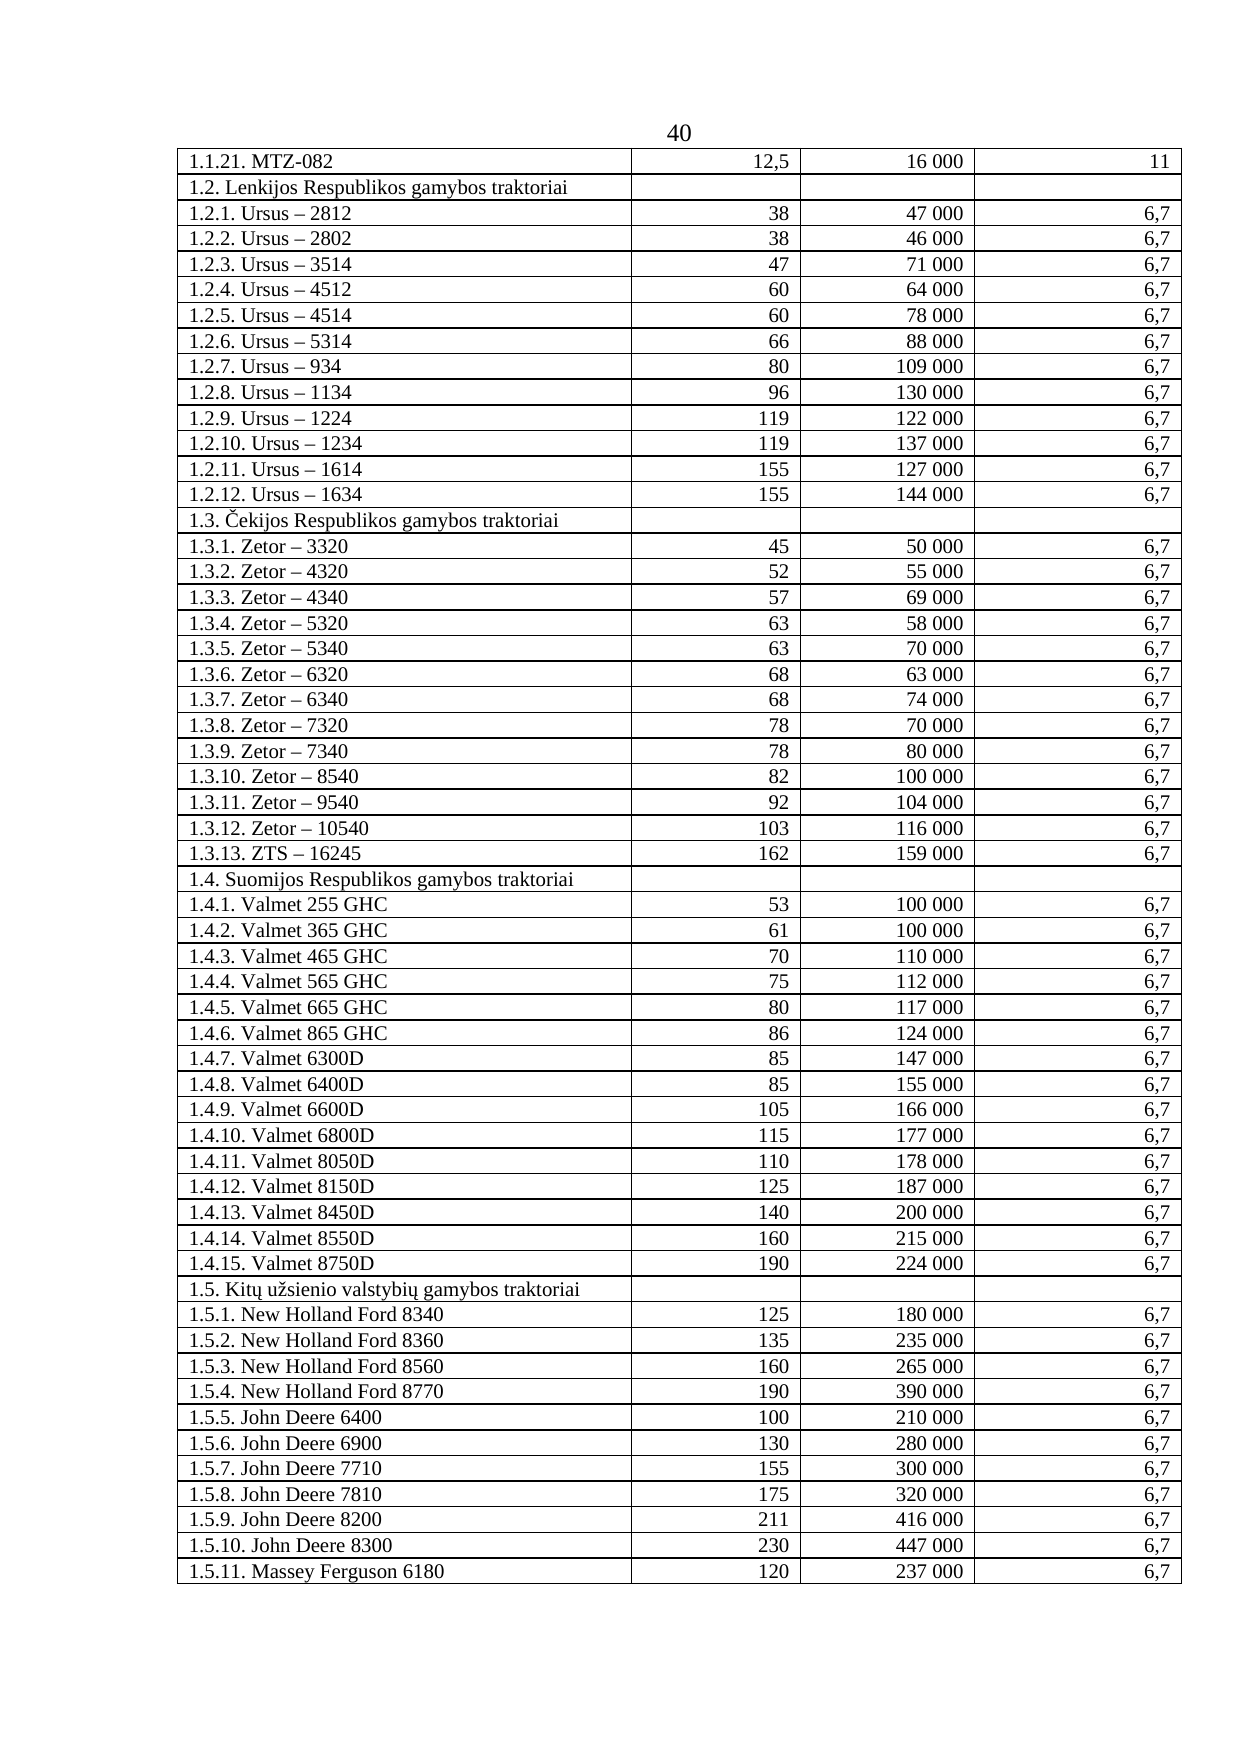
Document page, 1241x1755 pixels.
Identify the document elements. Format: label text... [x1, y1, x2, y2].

table_cell 1.3.8. Zetor – 7320 [178, 713, 631, 737]
table_cell 6,7 [975, 1405, 1181, 1429]
table_cell 6,7 [975, 918, 1181, 942]
table_cell 6,7 [975, 1251, 1181, 1275]
table_cell 190 [632, 1379, 800, 1403]
table_cell 1.5.10. John Deere 8300 [178, 1533, 631, 1557]
table_cell 180 000 [801, 1302, 974, 1326]
table_cell 11 [975, 149, 1181, 173]
table_cell 6,7 [975, 1174, 1181, 1198]
table_cell 6,7 [975, 764, 1181, 788]
table_cell 119 [632, 431, 800, 455]
table_cell 1.4.4. Valmet 565 GHC [178, 969, 631, 993]
table_cell 1.2.6. Ursus – 5314 [178, 329, 631, 353]
table_cell 85 [632, 1046, 800, 1070]
table_cell 1.2.11. Ursus – 1614 [178, 457, 631, 481]
table_cell 1.5.6. John Deere 6900 [178, 1431, 631, 1454]
table_cell 55 000 [801, 559, 974, 583]
table_cell 60 [632, 303, 800, 327]
table_cell 6,7 [975, 1123, 1181, 1147]
table_cell 237 000 [801, 1559, 974, 1583]
table_cell 1.5.8. John Deere 7810 [178, 1482, 631, 1506]
table_cell 6,7 [975, 969, 1181, 993]
table_cell 66 [632, 329, 800, 353]
table_cell 6,7 [975, 1046, 1181, 1070]
table_cell 16 000 [801, 149, 974, 173]
table_cell 125 [632, 1302, 800, 1326]
table_cell 160 [632, 1354, 800, 1378]
table_cell 6,7 [975, 944, 1181, 968]
table_cell 6,7 [975, 1021, 1181, 1044]
table_cell 6,7 [975, 1097, 1181, 1121]
table_cell 6,7 [975, 380, 1181, 404]
table_cell [975, 867, 1181, 891]
table_cell 6,7 [975, 585, 1181, 609]
table_cell 110 [632, 1149, 800, 1173]
table_cell [632, 1277, 800, 1301]
table_cell [801, 508, 974, 532]
table_cell 92 [632, 790, 800, 814]
table_cell 6,7 [975, 277, 1181, 301]
table_cell 155 [632, 457, 800, 481]
table_cell 1.3.11. Zetor – 9540 [178, 790, 631, 814]
table_cell 70 [632, 944, 800, 968]
table_cell 6,7 [975, 1302, 1181, 1326]
table_cell 1.3.1. Zetor – 3320 [178, 534, 631, 558]
table_cell 230 [632, 1533, 800, 1557]
table_cell 100 [632, 1405, 800, 1429]
table_cell 147 000 [801, 1046, 974, 1070]
table_cell 6,7 [975, 1149, 1181, 1173]
table_cell 105 [632, 1097, 800, 1121]
table_cell 6,7 [975, 1354, 1181, 1378]
table_cell 74 000 [801, 687, 974, 711]
table_cell 1.5. Kitų užsienio valstybių gamybos traktoriai [178, 1277, 631, 1301]
table_cell [975, 508, 1181, 532]
table_cell 100 000 [801, 892, 974, 916]
table_cell 1.2. Lenkijos Respublikos gamybos traktoriai [178, 175, 631, 199]
table_cell 6,7 [975, 201, 1181, 224]
table_cell 1.3.7. Zetor – 6340 [178, 687, 631, 711]
table_cell 57 [632, 585, 800, 609]
table_cell 45 [632, 534, 800, 558]
table_cell [975, 175, 1181, 199]
table_cell 63 000 [801, 662, 974, 686]
table_cell 1.4.2. Valmet 365 GHC [178, 918, 631, 942]
table_cell 1.4.8. Valmet 6400D [178, 1072, 631, 1096]
table_cell 1.2.10. Ursus – 1234 [178, 431, 631, 455]
table_cell 320 000 [801, 1482, 974, 1506]
table_cell 6,7 [975, 329, 1181, 353]
table_cell 211 [632, 1507, 800, 1531]
table_cell 215 000 [801, 1226, 974, 1249]
table_cell 1.5.11. Massey Ferguson 6180 [178, 1559, 631, 1583]
table_cell 1.4.15. Valmet 8750D [178, 1251, 631, 1275]
table_cell 178 000 [801, 1149, 974, 1173]
table_cell 80 [632, 354, 800, 378]
table_cell 6,7 [975, 482, 1181, 506]
table_cell 1.3.13. ZTS – 16245 [178, 841, 631, 865]
table_cell 6,7 [975, 892, 1181, 916]
table_cell 1.3.5. Zetor – 5340 [178, 636, 631, 660]
table_cell 6,7 [975, 1379, 1181, 1403]
table_cell 6,7 [975, 1200, 1181, 1224]
table_cell 1.5.4. New Holland Ford 8770 [178, 1379, 631, 1403]
table_cell 155 000 [801, 1072, 974, 1096]
table_cell 1.2.1. Ursus – 2812 [178, 201, 631, 224]
table_cell 200 000 [801, 1200, 974, 1224]
table_cell 103 [632, 816, 800, 839]
table_cell 1.2.9. Ursus – 1224 [178, 406, 631, 429]
table_cell 69 000 [801, 585, 974, 609]
table_cell 68 [632, 662, 800, 686]
table_cell 1.5.2. New Holland Ford 8360 [178, 1328, 631, 1352]
table_cell 190 [632, 1251, 800, 1275]
table_cell 6,7 [975, 1072, 1181, 1096]
table_cell 6,7 [975, 816, 1181, 839]
table_cell 210 000 [801, 1405, 974, 1429]
table_cell 6,7 [975, 1226, 1181, 1249]
table_cell [632, 867, 800, 891]
table_cell 6,7 [975, 636, 1181, 660]
table_cell 166 000 [801, 1097, 974, 1121]
table_cell 280 000 [801, 1431, 974, 1454]
table_cell [975, 1277, 1181, 1301]
table_cell 6,7 [975, 662, 1181, 686]
table_cell 1.4.6. Valmet 865 GHC [178, 1021, 631, 1044]
table_cell 1.4.3. Valmet 465 GHC [178, 944, 631, 968]
table_cell 1.2.3. Ursus – 3514 [178, 252, 631, 276]
table_cell 122 000 [801, 406, 974, 429]
table_cell 1.2.2. Ursus – 2802 [178, 226, 631, 250]
table_cell [632, 508, 800, 532]
table_cell 80 [632, 995, 800, 1019]
table_cell 155 [632, 1456, 800, 1480]
table_cell 6,7 [975, 252, 1181, 276]
table_cell 6,7 [975, 534, 1181, 558]
table_cell 70 000 [801, 636, 974, 660]
table_cell 1.2.7. Ursus – 934 [178, 354, 631, 378]
table_cell 50 000 [801, 534, 974, 558]
table_cell 6,7 [975, 739, 1181, 763]
table_cell 78 [632, 713, 800, 737]
table_cell 70 000 [801, 713, 974, 737]
table_cell 46 000 [801, 226, 974, 250]
table_cell 1.1.21. MTZ-082 [178, 149, 631, 173]
table_cell 6,7 [975, 1533, 1181, 1557]
table_cell 416 000 [801, 1507, 974, 1531]
table_cell 175 [632, 1482, 800, 1506]
table_cell 265 000 [801, 1354, 974, 1378]
table_cell 155 [632, 482, 800, 506]
table_cell 135 [632, 1328, 800, 1352]
table_cell 6,7 [975, 687, 1181, 711]
table_cell 117 000 [801, 995, 974, 1019]
table_cell 6,7 [975, 431, 1181, 455]
table_cell 224 000 [801, 1251, 974, 1275]
table_cell 300 000 [801, 1456, 974, 1480]
table_cell 100 000 [801, 764, 974, 788]
table_cell 140 [632, 1200, 800, 1224]
table_cell 6,7 [975, 713, 1181, 737]
table_cell 104 000 [801, 790, 974, 814]
table_cell 78 000 [801, 303, 974, 327]
table_cell 6,7 [975, 354, 1181, 378]
table_cell 159 000 [801, 841, 974, 865]
table_cell 6,7 [975, 226, 1181, 250]
table_cell 52 [632, 559, 800, 583]
table_cell 1.2.8. Ursus – 1134 [178, 380, 631, 404]
table_cell 6,7 [975, 841, 1181, 865]
table_cell 144 000 [801, 482, 974, 506]
table_cell 447 000 [801, 1533, 974, 1557]
table_cell 12,5 [632, 149, 800, 173]
table_cell 119 [632, 406, 800, 429]
table_cell 127 000 [801, 457, 974, 481]
table_cell 64 000 [801, 277, 974, 301]
table_cell 60 [632, 277, 800, 301]
table_cell 71 000 [801, 252, 974, 276]
table_cell 1.4. Suomijos Respublikos gamybos traktoriai [178, 867, 631, 891]
table_cell 162 [632, 841, 800, 865]
table_cell 1.4.13. Valmet 8450D [178, 1200, 631, 1224]
table_cell 82 [632, 764, 800, 788]
table_cell 47 000 [801, 201, 974, 224]
table_cell 86 [632, 1021, 800, 1044]
table_cell 124 000 [801, 1021, 974, 1044]
table_cell 63 [632, 611, 800, 634]
table_cell 390 000 [801, 1379, 974, 1403]
table_cell 112 000 [801, 969, 974, 993]
table_cell 1.3.3. Zetor – 4340 [178, 585, 631, 609]
table_cell 160 [632, 1226, 800, 1249]
table_cell 1.4.14. Valmet 8550D [178, 1226, 631, 1249]
table_cell 80 000 [801, 739, 974, 763]
table_cell 58 000 [801, 611, 974, 634]
table_cell 1.3.12. Zetor – 10540 [178, 816, 631, 839]
table_cell 1.3.6. Zetor – 6320 [178, 662, 631, 686]
table_cell 61 [632, 918, 800, 942]
table_cell 38 [632, 226, 800, 250]
table_cell 1.3.4. Zetor – 5320 [178, 611, 631, 634]
table_cell 1.4.7. Valmet 6300D [178, 1046, 631, 1070]
table_cell 120 [632, 1559, 800, 1583]
table_cell 125 [632, 1174, 800, 1198]
table_cell 235 000 [801, 1328, 974, 1352]
table_cell 53 [632, 892, 800, 916]
table_cell 88 000 [801, 329, 974, 353]
table_cell 6,7 [975, 457, 1181, 481]
table_cell 1.5.9. John Deere 8200 [178, 1507, 631, 1531]
table_cell 130 [632, 1431, 800, 1454]
table_cell 1.2.12. Ursus – 1634 [178, 482, 631, 506]
table_cell [801, 175, 974, 199]
table_cell 6,7 [975, 995, 1181, 1019]
table_cell 1.2.5. Ursus – 4514 [178, 303, 631, 327]
table_cell 6,7 [975, 1559, 1181, 1583]
table_cell 1.4.10. Valmet 6800D [178, 1123, 631, 1147]
table_cell 1.3.9. Zetor – 7340 [178, 739, 631, 763]
table_cell [801, 1277, 974, 1301]
table_cell 6,7 [975, 559, 1181, 583]
table_cell 1.2.4. Ursus – 4512 [178, 277, 631, 301]
table_cell 1.5.5. John Deere 6400 [178, 1405, 631, 1429]
table_cell 6,7 [975, 1482, 1181, 1506]
table_cell 1.5.7. John Deere 7710 [178, 1456, 631, 1480]
table_cell 75 [632, 969, 800, 993]
table_cell 115 [632, 1123, 800, 1147]
table_cell [632, 175, 800, 199]
table_cell 78 [632, 739, 800, 763]
table_cell 6,7 [975, 1328, 1181, 1352]
table_cell 1.4.1. Valmet 255 GHC [178, 892, 631, 916]
table_cell 1.5.1. New Holland Ford 8340 [178, 1302, 631, 1326]
table_cell 1.5.3. New Holland Ford 8560 [178, 1354, 631, 1378]
table_cell 6,7 [975, 406, 1181, 429]
table_cell 1.3.2. Zetor – 4320 [178, 559, 631, 583]
table_cell 100 000 [801, 918, 974, 942]
table_cell 116 000 [801, 816, 974, 839]
table_cell 6,7 [975, 1456, 1181, 1480]
table_cell 6,7 [975, 1507, 1181, 1531]
table_cell 1.3.10. Zetor – 8540 [178, 764, 631, 788]
table_cell 68 [632, 687, 800, 711]
table_cell 1.3. Čekijos Respublikos gamybos traktoriai [178, 508, 631, 532]
table_cell 110 000 [801, 944, 974, 968]
table_cell 47 [632, 252, 800, 276]
table_cell 6,7 [975, 611, 1181, 634]
table_cell 1.4.9. Valmet 6600D [178, 1097, 631, 1121]
table_cell 1.4.11. Valmet 8050D [178, 1149, 631, 1173]
table_cell 63 [632, 636, 800, 660]
table_cell [801, 867, 974, 891]
table_cell 6,7 [975, 303, 1181, 327]
table_cell 109 000 [801, 354, 974, 378]
table_cell 96 [632, 380, 800, 404]
table_cell 6,7 [975, 790, 1181, 814]
table_cell 130 000 [801, 380, 974, 404]
table_cell 38 [632, 201, 800, 224]
table_cell 137 000 [801, 431, 974, 455]
table_cell 6,7 [975, 1431, 1181, 1454]
table_cell 85 [632, 1072, 800, 1096]
table_cell 187 000 [801, 1174, 974, 1198]
table_cell 1.4.12. Valmet 8150D [178, 1174, 631, 1198]
table_cell 1.4.5. Valmet 665 GHC [178, 995, 631, 1019]
table_cell 177 000 [801, 1123, 974, 1147]
